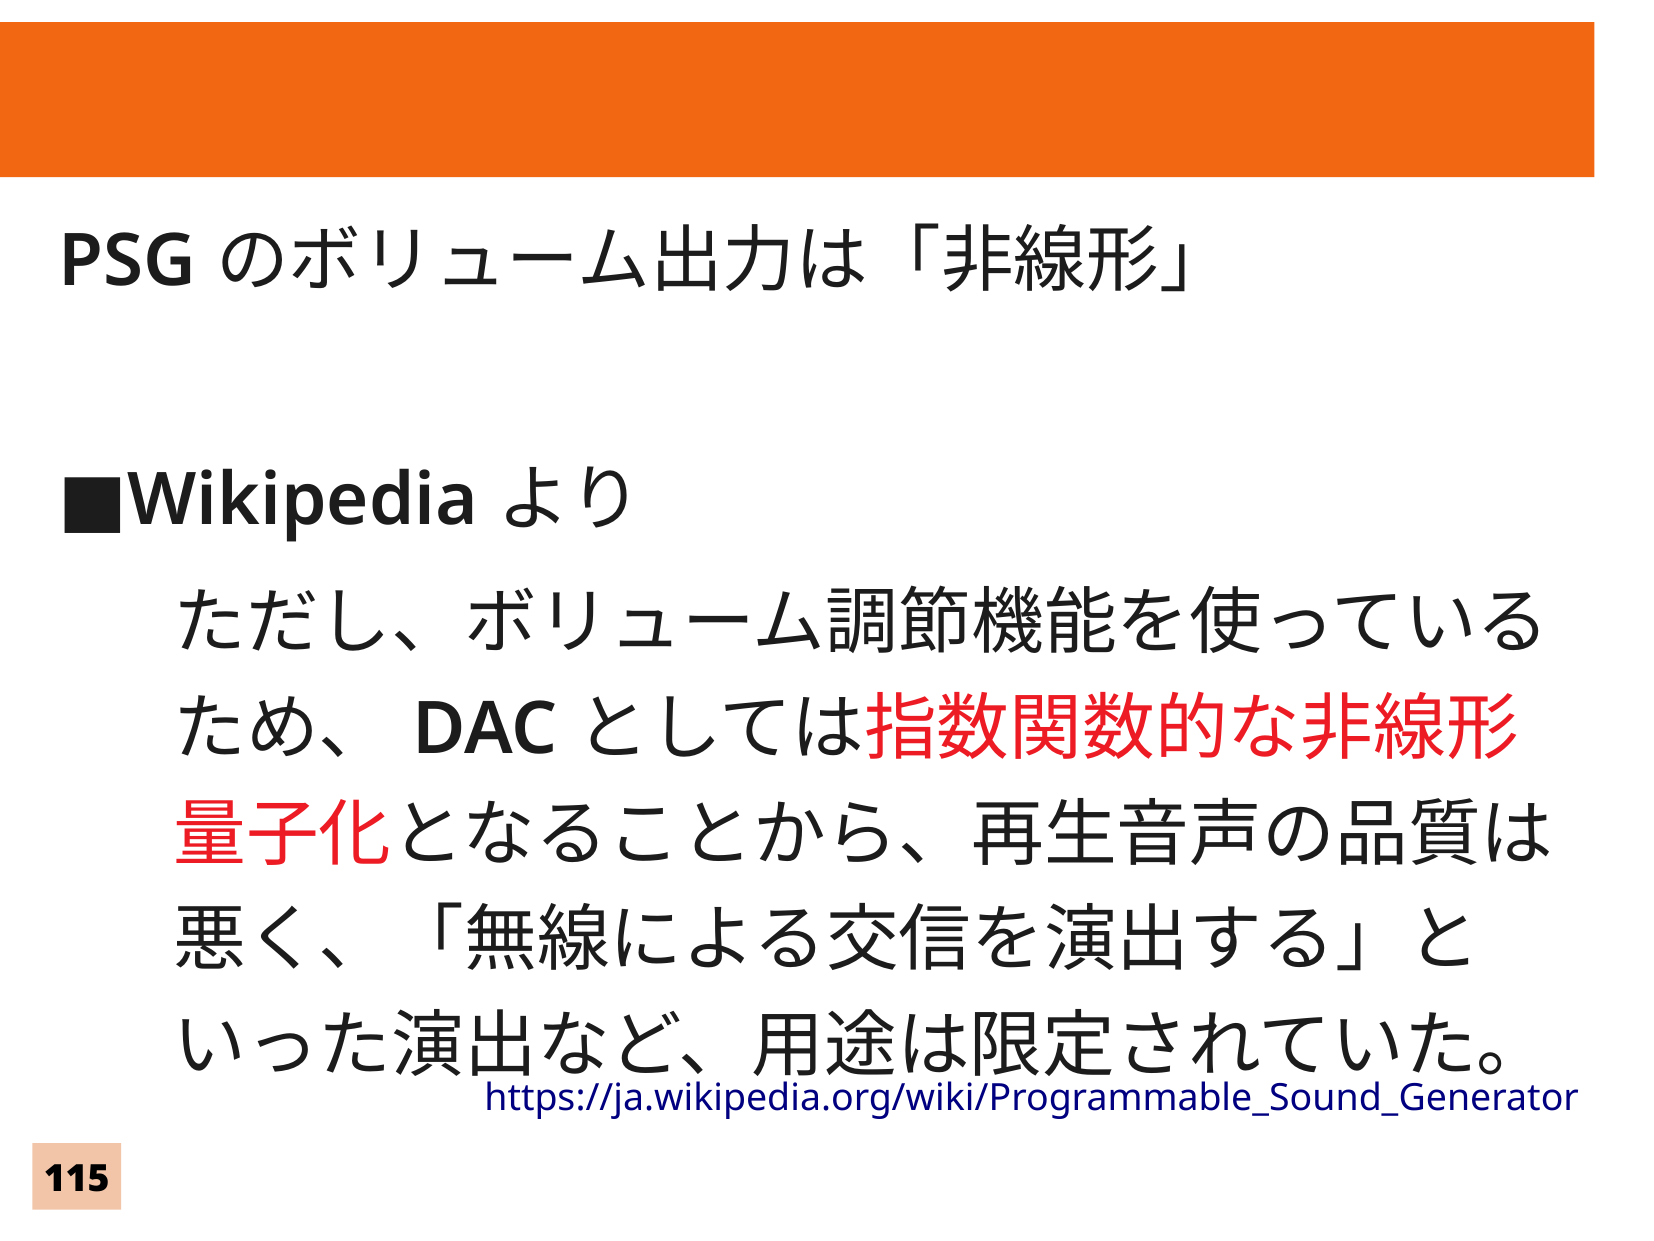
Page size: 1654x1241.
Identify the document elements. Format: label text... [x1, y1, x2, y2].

text_box https://ja.wikipedia.org/wiki/Programmable_Sound_Generator [339, 1062, 1595, 1133]
list PSGのボリューム出力は「非線形」 ■Wikipediaより ただし、ボリューム調節機能を使っているため、DACとしては指数関数的な非線形量子化となることから、再生音声の品質は悪く、「無線による交信を演出する」といった演出など、用途は限定されていた。 [59, 201, 1565, 1105]
